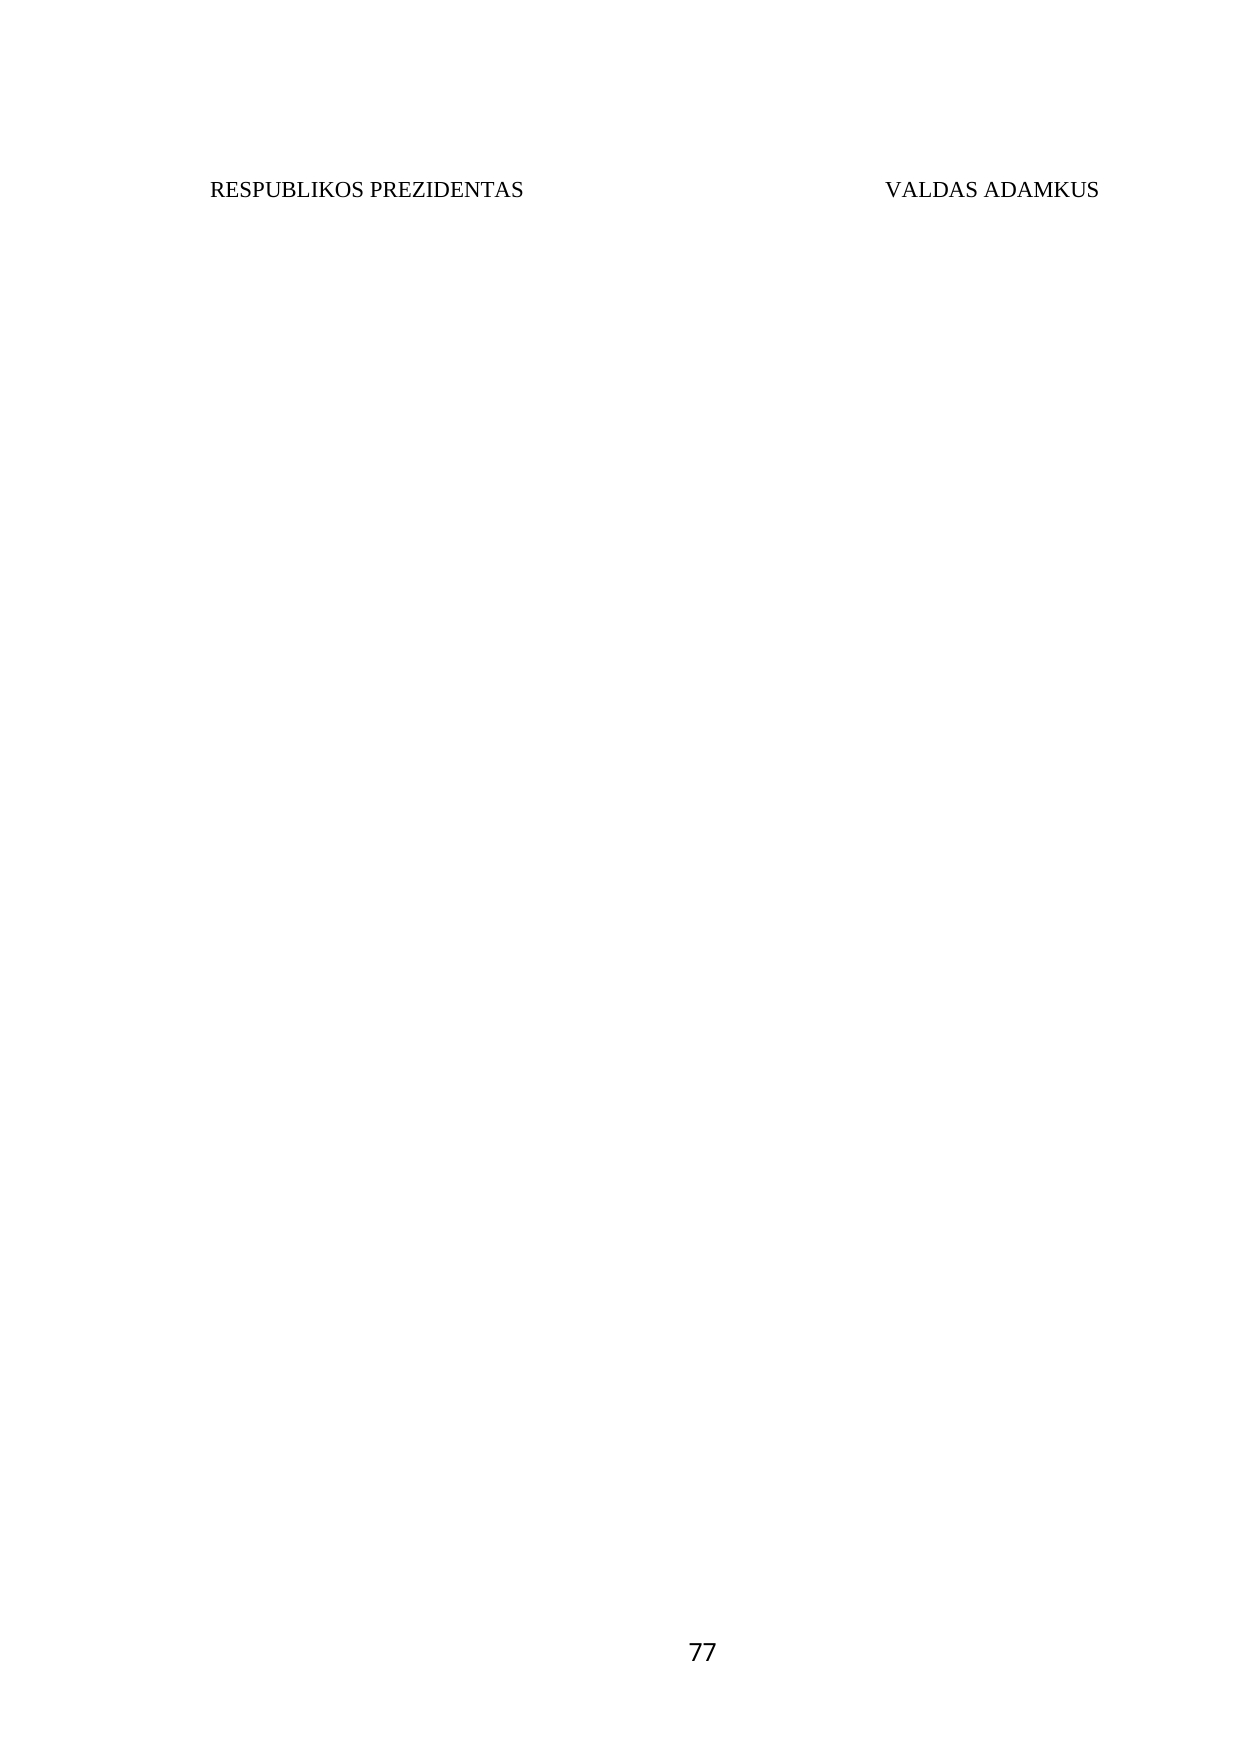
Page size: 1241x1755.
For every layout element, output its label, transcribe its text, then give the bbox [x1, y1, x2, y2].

text RESPUBLIKOS PREZIDENTAS VALDAS ADAMKUS [210, 176, 1111, 203]
